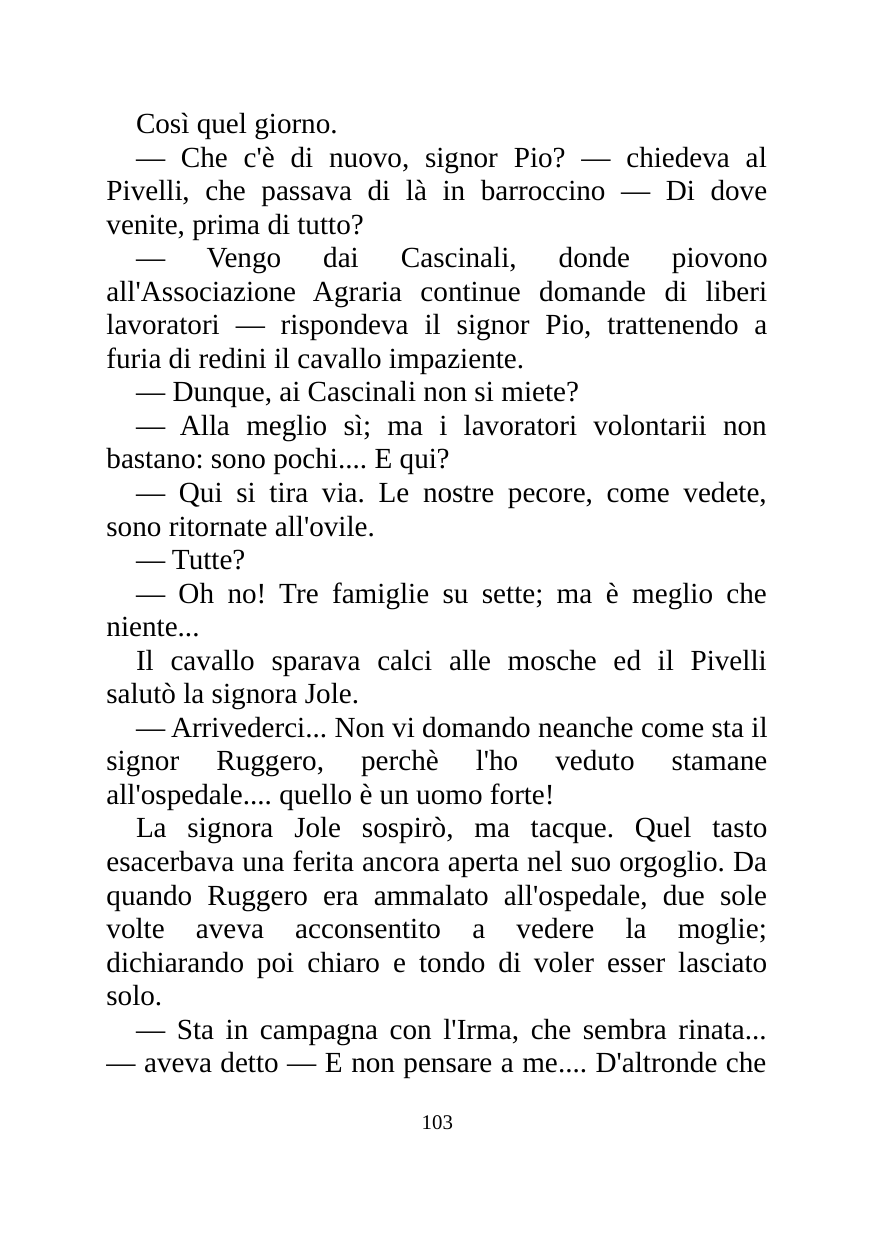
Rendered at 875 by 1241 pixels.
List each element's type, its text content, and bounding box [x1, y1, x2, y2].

text Il cavallo sparava calci alle mosche ed il Pivelli salutò la signora Jole. [106, 643, 768, 710]
text — Oh no! Tre famiglie su sette; ma è meglio che niente... [106, 576, 768, 643]
text — Sta in campagna con l'Irma, che sembra rinata... — aveva detto — E non pensare a me.... D'altronde che [106, 1012, 768, 1079]
text — Alla meglio sì; ma i lavoratori volontarii non bastano: sono pochi.... E qui? [106, 408, 768, 475]
text — Che c'è di nuovo, signor Pio? — chiedeva al Pivelli, che passava di là in barroccino — Di dove venite, prima di tutto? [106, 140, 768, 240]
text Così quel giorno. [106, 106, 768, 140]
text — Qui si tira via. Le nostre pecore, come vedete, sono ritornate all'ovile. [106, 475, 768, 542]
text — Dunque, ai Cascinali non si miete? [106, 374, 768, 408]
text — Vengo dai Cascinali, donde piovono all'Associazione Agraria continue domande di liberi lavoratori — rispondeva il signor Pio, trattenendo a furia di redini il cavallo impaziente. [106, 240, 768, 374]
text La signora Jole sospirò, ma tacque. Quel tasto esacerbava una ferita ancora aperta nel suo orgoglio. Da quando Ruggero era ammalato all'ospedale, due sole volte aveva acconsentito a vedere la moglie; dichiarando poi chiaro e tondo di voler esser lasciato solo. [106, 811, 768, 1012]
text — Arrivederci... Non vi domando neanche come sta il signor Ruggero, perchè l'ho veduto stamane all'ospedale.... quello è un uomo forte! [106, 710, 768, 811]
text — Tutte? [106, 542, 768, 576]
